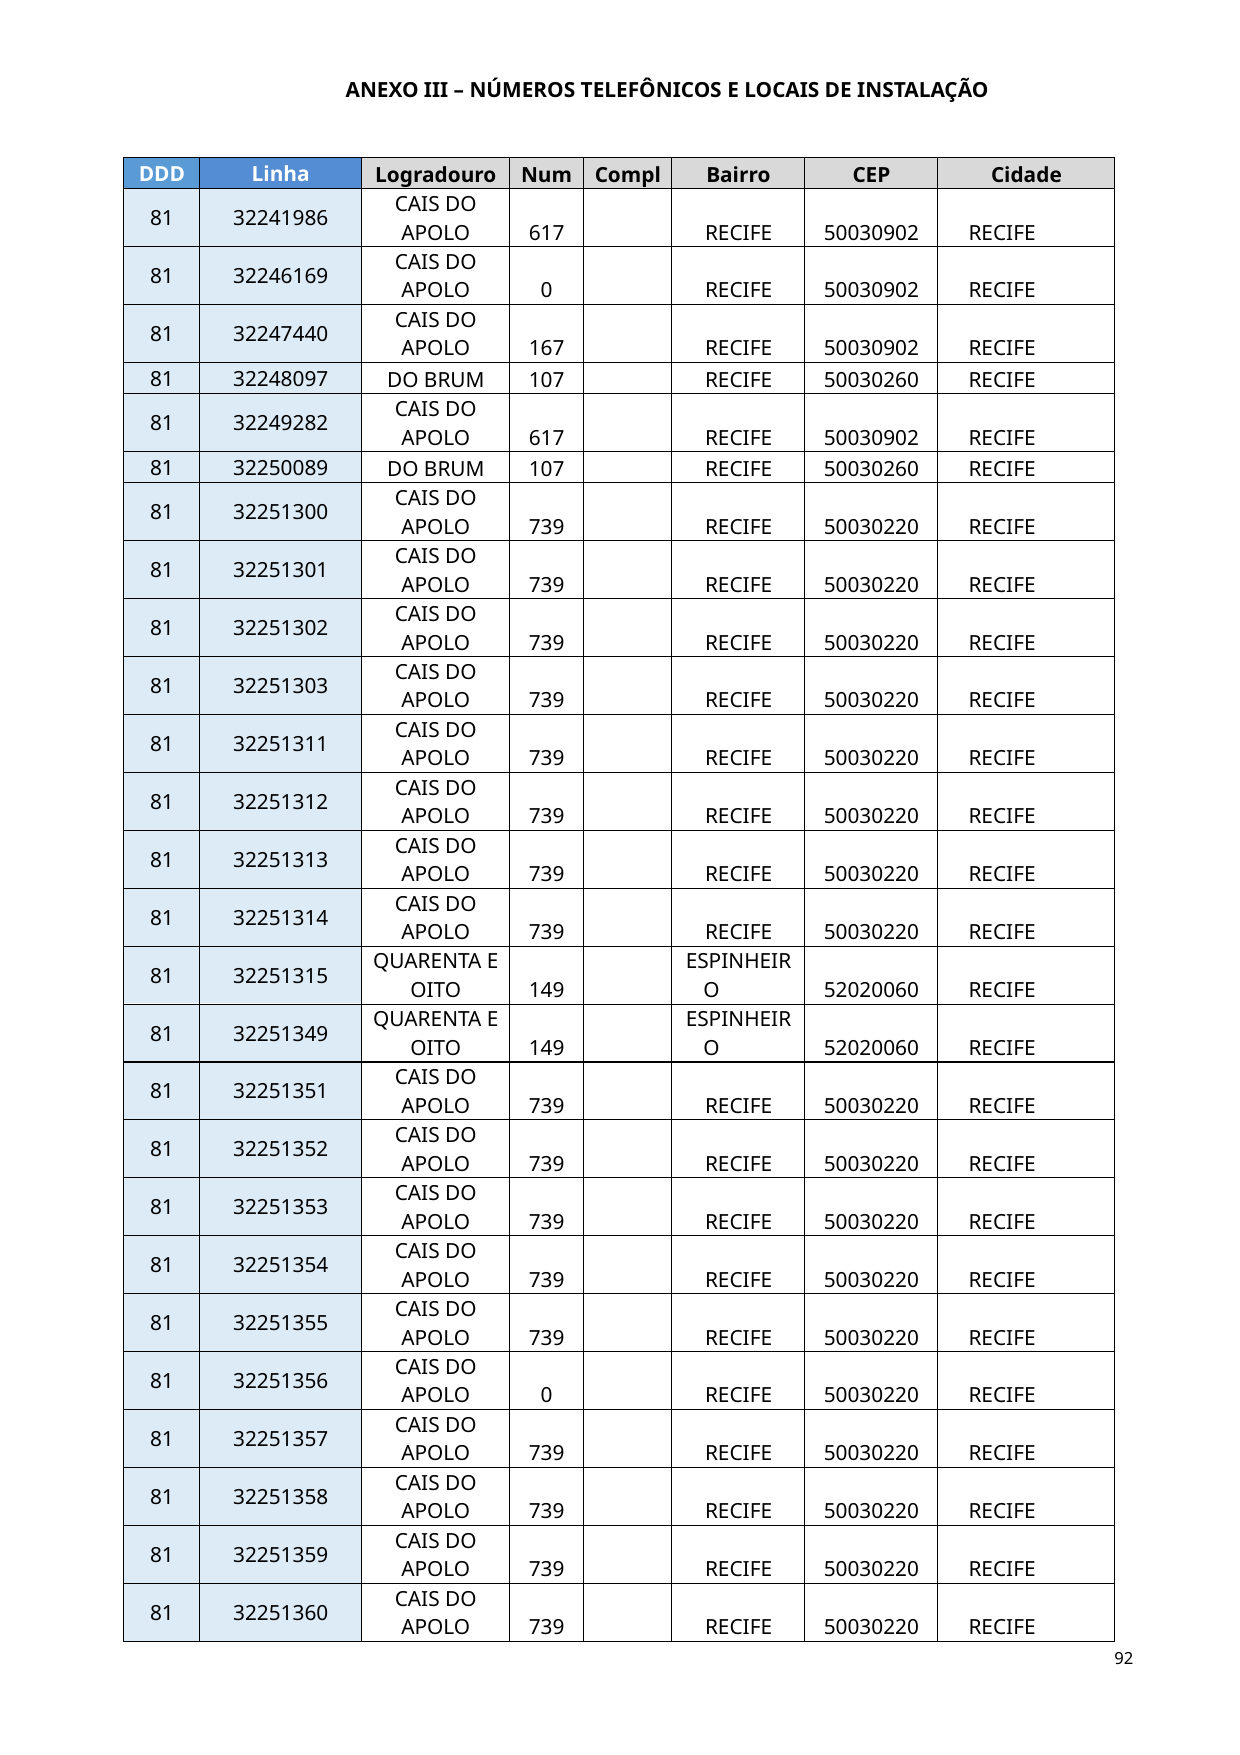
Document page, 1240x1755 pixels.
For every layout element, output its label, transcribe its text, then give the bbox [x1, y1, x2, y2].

table_cell 50030902 [805, 247, 937, 304]
table_cell RECIFE [938, 1178, 1114, 1235]
table_cell 50030220 [805, 1178, 937, 1235]
table_cell RECIFE [938, 1468, 1114, 1525]
table_cell 50030220 [805, 1063, 937, 1119]
table_cell 739 [510, 1120, 583, 1177]
table_cell RECIFE [938, 1526, 1114, 1583]
table_cell 32246169 [200, 247, 361, 304]
table_cell RECIFE [938, 831, 1114, 888]
table_cell RECIFE [938, 541, 1114, 598]
table_cell RECIFE [672, 189, 804, 246]
table_cell 50030220 [805, 715, 937, 772]
table_cell CAIS DO APOLO [362, 1120, 509, 1177]
table_cell CAIS DO APOLO [362, 773, 509, 830]
table_cell CAIS DO APOLO [362, 1063, 509, 1119]
table_cell [584, 1063, 671, 1119]
table_cell RECIFE [672, 831, 804, 888]
table_cell 32251352 [200, 1120, 361, 1177]
table_cell 81 [124, 305, 199, 362]
table_cell CAIS DO APOLO [362, 657, 509, 714]
table_cell RECIFE [938, 305, 1114, 362]
table_cell 32241986 [200, 189, 361, 246]
table_cell CAIS DO APOLO [362, 305, 509, 362]
table_cell 50030220 [805, 1526, 937, 1583]
table_header DDD [124, 158, 199, 188]
table_cell RECIFE [938, 1120, 1114, 1177]
table_cell 81 [124, 1584, 199, 1641]
table_cell 739 [510, 657, 583, 714]
table_cell 739 [510, 889, 583, 946]
table_cell 50030220 [805, 657, 937, 714]
table_cell 50030220 [805, 1584, 937, 1641]
table_cell RECIFE [672, 1352, 804, 1409]
table_cell 81 [124, 715, 199, 772]
table_cell RECIFE [672, 305, 804, 362]
table_cell [584, 599, 671, 656]
table_cell 32251357 [200, 1410, 361, 1467]
table_cell 739 [510, 773, 583, 830]
table_cell 50030220 [805, 1294, 937, 1351]
table_cell [584, 1352, 671, 1409]
table_cell 739 [510, 1410, 583, 1467]
table_cell 81 [124, 1468, 199, 1525]
table_cell [584, 715, 671, 772]
table_cell RECIFE [672, 1584, 804, 1641]
table_cell [584, 452, 671, 482]
table_cell 81 [124, 889, 199, 946]
table_cell CAIS DO APOLO [362, 1410, 509, 1467]
table_cell 50030220 [805, 1468, 937, 1525]
table_cell 81 [124, 947, 199, 1003]
table_cell 81 [124, 1294, 199, 1351]
table_cell 50030220 [805, 831, 937, 888]
table_cell 739 [510, 483, 583, 540]
table_cell 81 [124, 1178, 199, 1235]
table_cell RECIFE [938, 947, 1114, 1003]
table_cell 50030260 [805, 452, 937, 482]
table_cell [584, 541, 671, 598]
table_cell RECIFE [938, 247, 1114, 304]
table_cell [584, 1178, 671, 1235]
table_cell [584, 1294, 671, 1351]
table_cell RECIFE [672, 889, 804, 946]
table_cell 107 [510, 452, 583, 482]
table_cell RECIFE [938, 1063, 1114, 1119]
table_cell 81 [124, 541, 199, 598]
table_cell 81 [124, 1410, 199, 1467]
table_cell 50030902 [805, 305, 937, 362]
table_cell 81 [124, 831, 199, 888]
table_cell 50030902 [805, 394, 937, 451]
table_cell RECIFE [938, 363, 1114, 393]
text ANEXO III – NÚMEROS TELEFÔNICOS E LOCAIS DE INSTALAÇÃO [201, 75, 1133, 103]
table_cell 32251358 [200, 1468, 361, 1525]
table_cell 32251354 [200, 1236, 361, 1293]
table_cell RECIFE [938, 483, 1114, 540]
table_cell 81 [124, 1352, 199, 1409]
table_cell RECIFE [672, 773, 804, 830]
table_cell [584, 1468, 671, 1525]
table_cell 149 [510, 947, 583, 1003]
table_cell CAIS DO APOLO [362, 599, 509, 656]
table_cell RECIFE [938, 599, 1114, 656]
table_cell RECIFE [672, 247, 804, 304]
table_cell RECIFE [938, 1352, 1114, 1409]
table_cell 739 [510, 1294, 583, 1351]
table_cell CAIS DO APOLO [362, 1294, 509, 1351]
table_cell [584, 831, 671, 888]
table_cell [584, 657, 671, 714]
table_cell 32251314 [200, 889, 361, 946]
table_cell RECIFE [672, 1178, 804, 1235]
table_cell 739 [510, 1063, 583, 1119]
table_cell CAIS DO APOLO [362, 1352, 509, 1409]
table_cell CAIS DO APOLO [362, 1526, 509, 1583]
table_cell RECIFE [672, 1468, 804, 1525]
table_cell 739 [510, 599, 583, 656]
table_cell 81 [124, 483, 199, 540]
table_cell RECIFE [938, 773, 1114, 830]
table_cell CAIS DO APOLO [362, 715, 509, 772]
table_cell 32248097 [200, 363, 361, 393]
table_cell CAIS DO APOLO [362, 541, 509, 598]
table_cell DO BRUM [362, 363, 509, 393]
table_cell 81 [124, 1063, 199, 1119]
table_cell 50030220 [805, 1410, 937, 1467]
table_cell 81 [124, 657, 199, 714]
table_cell 32251356 [200, 1352, 361, 1409]
table_cell RECIFE [672, 1294, 804, 1351]
table_cell [584, 773, 671, 830]
table_cell ESPINHEIRO [672, 947, 804, 1003]
table_cell 32251315 [200, 947, 361, 1003]
table_cell RECIFE [672, 1526, 804, 1583]
table_cell 0 [510, 247, 583, 304]
table_header Cidade [938, 158, 1114, 188]
table_cell [584, 394, 671, 451]
table_cell [584, 1005, 671, 1061]
table_cell [584, 189, 671, 246]
table_cell RECIFE [938, 1584, 1114, 1641]
table_cell 32251355 [200, 1294, 361, 1351]
table_cell CAIS DO APOLO [362, 1236, 509, 1293]
table_cell 32251360 [200, 1584, 361, 1641]
table_cell RECIFE [672, 363, 804, 393]
table_cell [584, 1526, 671, 1583]
table_cell RECIFE [938, 715, 1114, 772]
table_header Bairro [672, 158, 804, 188]
table_cell 32250089 [200, 452, 361, 482]
table_cell 50030220 [805, 599, 937, 656]
table_cell RECIFE [672, 541, 804, 598]
table_cell RECIFE [938, 657, 1114, 714]
table_cell 739 [510, 1584, 583, 1641]
table_cell RECIFE [938, 452, 1114, 482]
table_cell 32251312 [200, 773, 361, 830]
table_cell 617 [510, 394, 583, 451]
table_cell 167 [510, 305, 583, 362]
table_cell 32251302 [200, 599, 361, 656]
table_cell RECIFE [672, 452, 804, 482]
table_cell 107 [510, 363, 583, 393]
table_cell 739 [510, 831, 583, 888]
table_cell 50030220 [805, 1236, 937, 1293]
table_cell RECIFE [672, 1236, 804, 1293]
table_cell CAIS DO APOLO [362, 1178, 509, 1235]
table_cell 32251349 [200, 1005, 361, 1061]
table_cell 81 [124, 599, 199, 656]
table_cell 32251351 [200, 1063, 361, 1119]
table_cell 50030220 [805, 1120, 937, 1177]
table_cell 81 [124, 773, 199, 830]
table_cell RECIFE [938, 1410, 1114, 1467]
table_cell [584, 947, 671, 1003]
table_cell [584, 889, 671, 946]
table_cell 81 [124, 247, 199, 304]
table_cell ESPINHEIRO [672, 1005, 804, 1061]
table_cell CAIS DO APOLO [362, 1468, 509, 1525]
table_cell RECIFE [672, 657, 804, 714]
table_cell 52020060 [805, 1005, 937, 1061]
table_cell RECIFE [938, 889, 1114, 946]
table_cell 739 [510, 1178, 583, 1235]
table_cell 32251301 [200, 541, 361, 598]
table_cell 81 [124, 1120, 199, 1177]
table_cell DO BRUM [362, 452, 509, 482]
table_cell QUARENTA E OITO [362, 947, 509, 1003]
table_cell 739 [510, 1526, 583, 1583]
table_cell 32251303 [200, 657, 361, 714]
table_cell RECIFE [672, 1120, 804, 1177]
table_cell RECIFE [938, 1005, 1114, 1061]
table_cell RECIFE [672, 715, 804, 772]
table_cell [584, 1236, 671, 1293]
table_cell 739 [510, 715, 583, 772]
table_cell RECIFE [672, 599, 804, 656]
table_cell RECIFE [938, 394, 1114, 451]
table_cell 32251359 [200, 1526, 361, 1583]
table_cell 81 [124, 189, 199, 246]
table_header CEP [805, 158, 937, 188]
table_cell CAIS DO APOLO [362, 831, 509, 888]
table_cell 32251353 [200, 1178, 361, 1235]
table_cell 50030220 [805, 889, 937, 946]
table_cell [584, 1410, 671, 1467]
table_header Num [510, 158, 583, 188]
table_cell CAIS DO APOLO [362, 483, 509, 540]
table_cell RECIFE [938, 189, 1114, 246]
table_cell 32247440 [200, 305, 361, 362]
table_cell 50030220 [805, 773, 937, 830]
table_cell [584, 247, 671, 304]
table_cell RECIFE [672, 1063, 804, 1119]
table_cell 739 [510, 541, 583, 598]
table_header Logradouro [362, 158, 509, 188]
table_cell 50030902 [805, 189, 937, 246]
table_cell 149 [510, 1005, 583, 1061]
table_cell 81 [124, 1526, 199, 1583]
table_cell [584, 483, 671, 540]
table_cell RECIFE [672, 1410, 804, 1467]
table_cell [584, 305, 671, 362]
table_cell 32251300 [200, 483, 361, 540]
table_cell RECIFE [938, 1294, 1114, 1351]
table_header Linha [200, 158, 361, 188]
table_cell QUARENTA E OITO [362, 1005, 509, 1061]
table_cell RECIFE [672, 394, 804, 451]
table_cell 81 [124, 452, 199, 482]
table_cell 81 [124, 363, 199, 393]
table_cell 50030220 [805, 1352, 937, 1409]
table_cell 739 [510, 1468, 583, 1525]
table_cell 50030220 [805, 483, 937, 540]
table_cell 50030220 [805, 541, 937, 598]
table_cell 0 [510, 1352, 583, 1409]
table_cell 32251313 [200, 831, 361, 888]
table_cell [584, 363, 671, 393]
table_cell RECIFE [938, 1236, 1114, 1293]
table_cell CAIS DO APOLO [362, 189, 509, 246]
table_cell RECIFE [672, 483, 804, 540]
table_cell 32251311 [200, 715, 361, 772]
table_cell 50030260 [805, 363, 937, 393]
table_cell CAIS DO APOLO [362, 394, 509, 451]
table_cell 52020060 [805, 947, 937, 1003]
table_cell 81 [124, 1005, 199, 1061]
table_cell 32249282 [200, 394, 361, 451]
table_cell 81 [124, 394, 199, 451]
table_cell CAIS DO APOLO [362, 247, 509, 304]
table_cell [584, 1120, 671, 1177]
table_cell [584, 1584, 671, 1641]
table_cell CAIS DO APOLO [362, 1584, 509, 1641]
table_cell 81 [124, 1236, 199, 1293]
table_cell 617 [510, 189, 583, 246]
table_header Compl [584, 158, 671, 188]
table_cell CAIS DO APOLO [362, 889, 509, 946]
table_cell 739 [510, 1236, 583, 1293]
